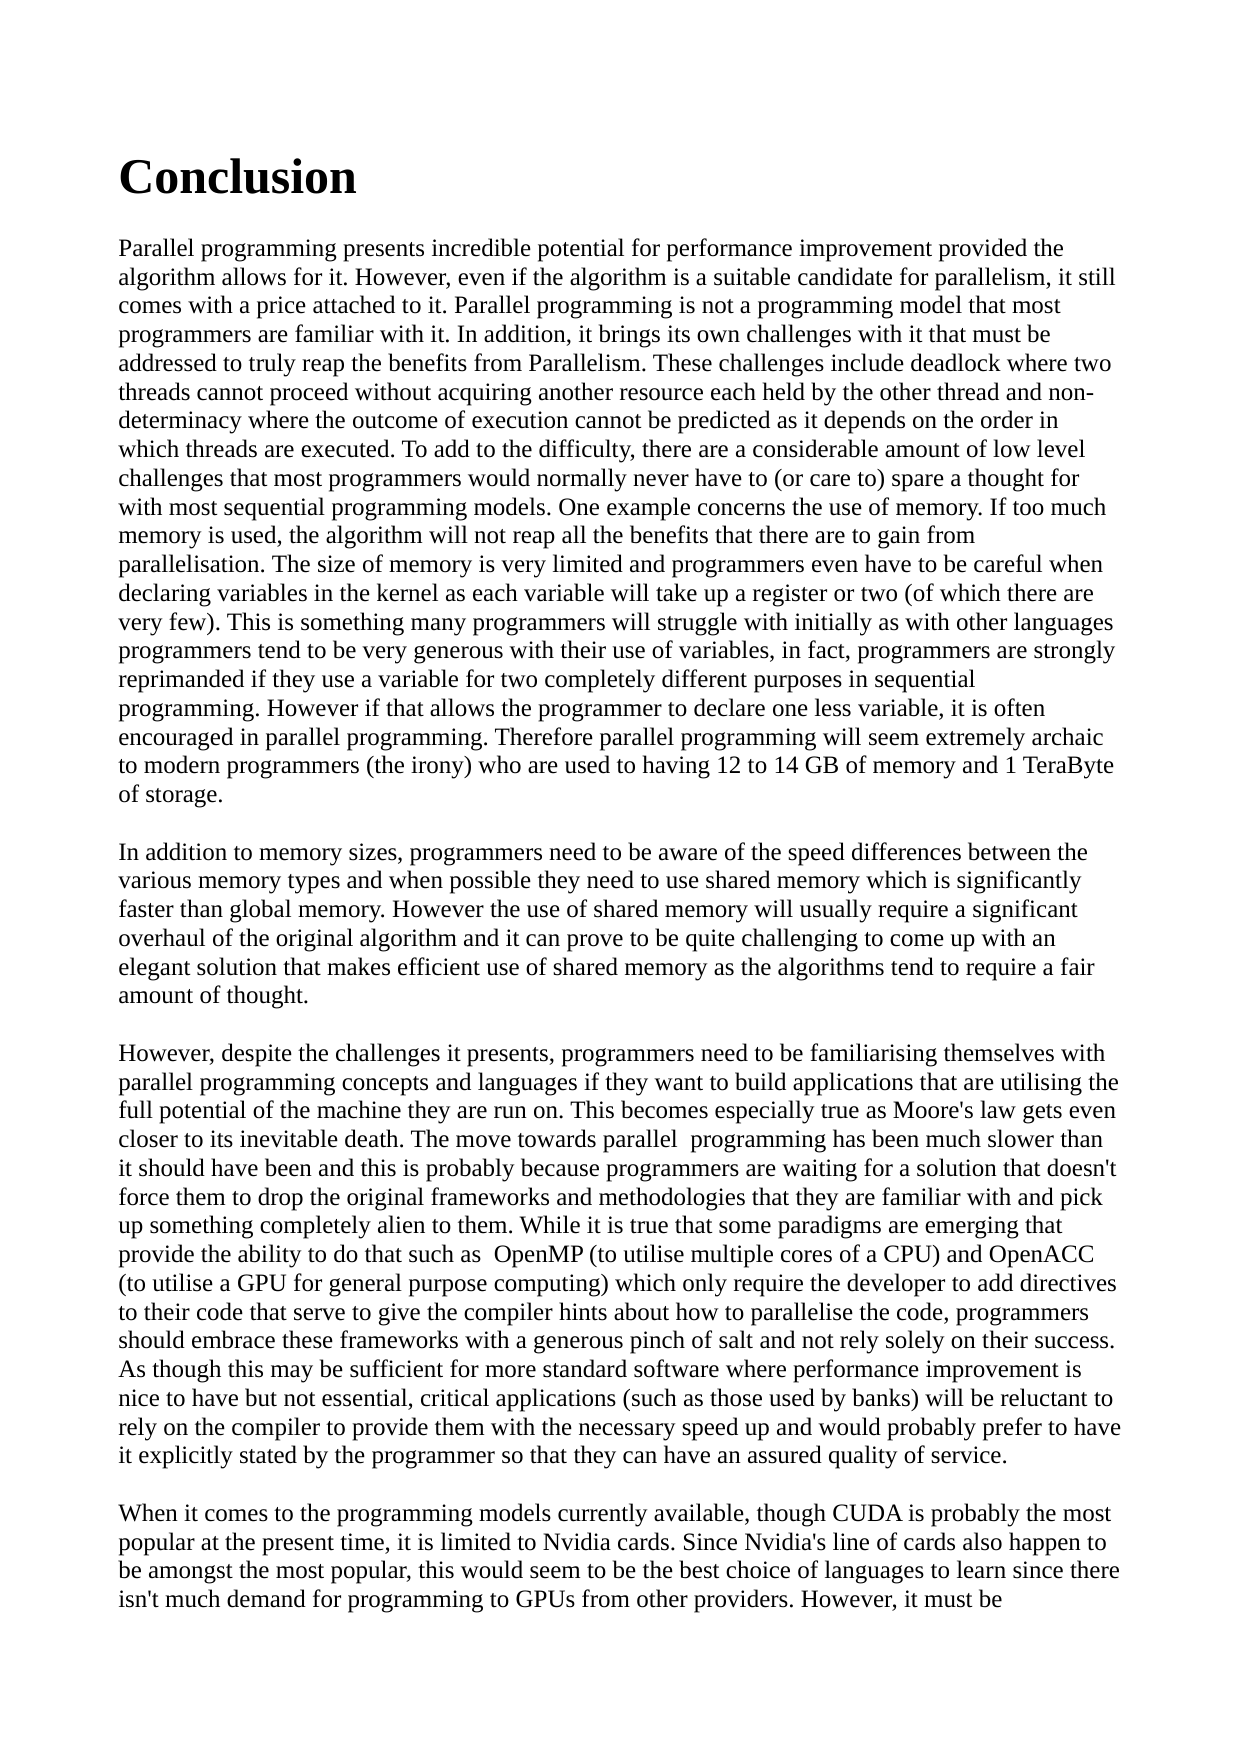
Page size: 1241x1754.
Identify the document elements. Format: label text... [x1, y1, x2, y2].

text In addition to memory sizes, programmers need to be aware of the speed differences between the various memory types and when possible they need to use shared memory which is significantly faster than global memory. However the use of shared memory will usually require a significant overhaul of the original algorithm and it can prove to be quite challenging to come up with an elegant solution that makes efficient use of shared memory as the algorithms tend to require a fair amount of thought. [118, 837, 1122, 1009]
text When it comes to the programming models currently available, though CUDA is probably the most popular at the present time, it is limited to Nvidia cards. Since Nvidia's line of cards also happen to be amongst the most popular, this would seem to be the best choice of languages to learn since there isn't much demand for programming to GPUs from other providers. However, it must be [118, 1498, 1122, 1613]
text Conclusion [118, 147, 1122, 204]
text Parallel programming presents incredible potential for performance improvement provided the algorithm allows for it. However, even if the algorithm is a suitable candidate for parallelism, it still comes with a price attached to it. Parallel programming is not a programming model that most programmers are familiar with it. In addition, it brings its own challenges with it that must be addressed to truly reap the benefits from Parallelism. These challenges include deadlock where two threads cannot proceed without acquiring another resource each held by the other thread and non-determinacy where the outcome of execution cannot be predicted as it depends on the order in which threads are executed. To add to the difficulty, there are a considerable amount of low level challenges that most programmers would normally never have to (or care to) spare a thought for with most sequential programming models. One example concerns the use of memory. If too much memory is used, the algorithm will not reap all the benefits that there are to gain from parallelisation. The size of memory is very limited and programmers even have to be careful when declaring variables in the kernel as each variable will take up a register or two (of which there are very few). This is something many programmers will struggle with initially as with other languages programmers tend to be very generous with their use of variables, in fact, programmers are strongly reprimanded if they use a variable for two completely different purposes in sequential programming. However if that allows the programmer to declare one less variable, it is often encouraged in parallel programming. Therefore parallel programming will seem extremely archaic to modern programmers (the irony) who are used to having 12 to 14 GB of memory and 1 TeraByte of storage. [118, 233, 1122, 808]
text However, despite the challenges it presents, programmers need to be familiarising themselves with parallel programming concepts and languages if they want to build applications that are utilising the full potential of the machine they are run on. This becomes especially true as Moore's law gets even closer to its inevitable death. The move towards parallel programming has been much slower than it should have been and this is probably because programmers are waiting for a solution that doesn't force them to drop the original frameworks and methodologies that they are familiar with and pick up something completely alien to them. While it is true that some paradigms are emerging that provide the ability to do that such as OpenMP (to utilise multiple cores of a CPU) and OpenACC (to utilise a GPU for general purpose computing) which only require the developer to add directives to their code that serve to give the compiler hints about how to parallelise the code, programmers should embrace these frameworks with a generous pinch of salt and not rely solely on their success. As though this may be sufficient for more standard software where performance improvement is nice to have but not essential, critical applications (such as those used by banks) will be reluctant to rely on the compiler to provide them with the necessary speed up and would probably prefer to have it explicitly stated by the programmer so that they can have an assured quality of service. [118, 1038, 1122, 1469]
